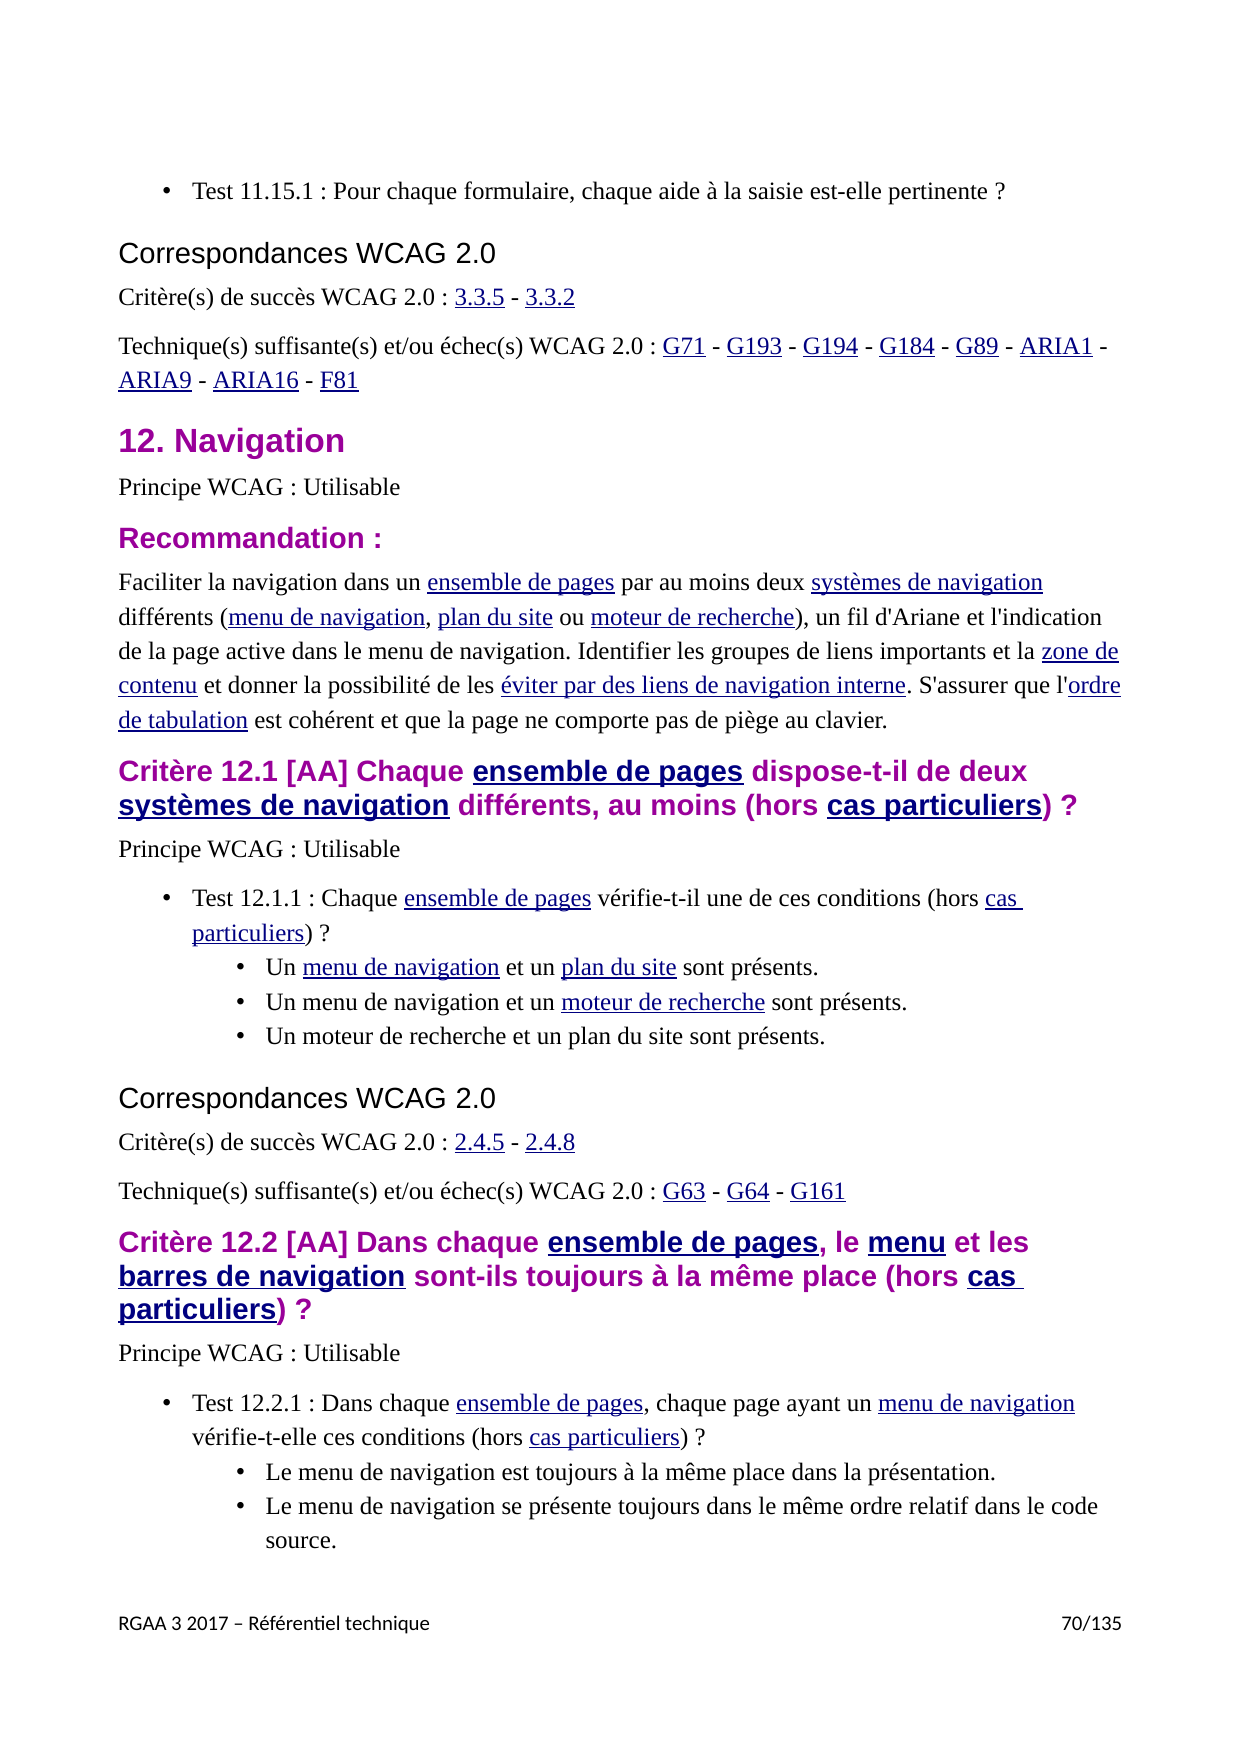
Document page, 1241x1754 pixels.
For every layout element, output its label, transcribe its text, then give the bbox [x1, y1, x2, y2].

list Le menu de navigation se présente toujours dans le même ordre relatif dans le code source. [236, 1491, 1122, 1554]
list Un menu de navigation et un plan du site sont présents. [236, 952, 1122, 981]
subtitle Correspondances WCAG 2.0 [118, 1081, 1122, 1114]
subtitle Critère 12.1 [AA] Chaque ensemble de pages dispose-t-il de deux systèmes de navigation différents, au moins (hors cas particuliers) ? [118, 754, 1122, 822]
list Test 12.1.1 : Chaque ensemble de pages vérifie-t-il une de ces conditions (hors cas particuliers) ? [162, 883, 1122, 946]
text Principe WCAG : Utilisable [118, 472, 1122, 501]
text Faciliter la navigation dans un ensemble de pages par au moins deux systèmes de navigation différents (menu de navigation, plan du site ou moteur de recherche), un fil d'Ariane et l'indication de la page active dans le menu de navigation. Identifier les groupes de liens importants et la zone de contenu et donner la possibilité de les éviter par des liens de navigation interne. S'assurer que l'ordre de tabulation est cohérent et que la page ne comporte pas de piège au clavier. [118, 567, 1122, 734]
subtitle Correspondances WCAG 2.0 [118, 236, 1122, 269]
list Le menu de navigation est toujours à la même place dans la présentation. [236, 1457, 1122, 1485]
text Technique(s) suffisante(s) et/ou échec(s) WCAG 2.0 : G71 - G193 - G194 - G184 - G89 - ARIA1 - ARIA9 - ARIA16 - F81 [118, 331, 1122, 394]
list Test 12.2.1 : Dans chaque ensemble de pages, chaque page ayant un menu de navigation vérifie-t-elle ces conditions (hors cas particuliers) ? [162, 1388, 1122, 1451]
text Principe WCAG : Utilisable [118, 834, 1122, 863]
text Technique(s) suffisante(s) et/ou échec(s) WCAG 2.0 : G63 - G64 - G161 [118, 1176, 1122, 1204]
list Test 11.15.1 : Pour chaque formulaire, chaque aide à la saisie est-elle pertinente ? [162, 176, 1122, 205]
subtitle Recommandation : [118, 521, 1122, 555]
list Un menu de navigation et un moteur de recherche sont présents. [236, 987, 1122, 1015]
list Un moteur de recherche et un plan du site sont présents. [236, 1021, 1122, 1050]
text Critère(s) de succès WCAG 2.0 : 2.4.5 - 2.4.8 [118, 1127, 1122, 1155]
subtitle 12. Navigation [118, 421, 1122, 459]
text Principe WCAG : Utilisable [118, 1338, 1122, 1367]
text Critère(s) de succès WCAG 2.0 : 3.3.5 - 3.3.2 [118, 282, 1122, 311]
subtitle Critère 12.2 [AA] Dans chaque ensemble de pages, le menu et les barres de navigation sont-ils toujours à la même place (hors cas particuliers) ? [118, 1225, 1122, 1326]
